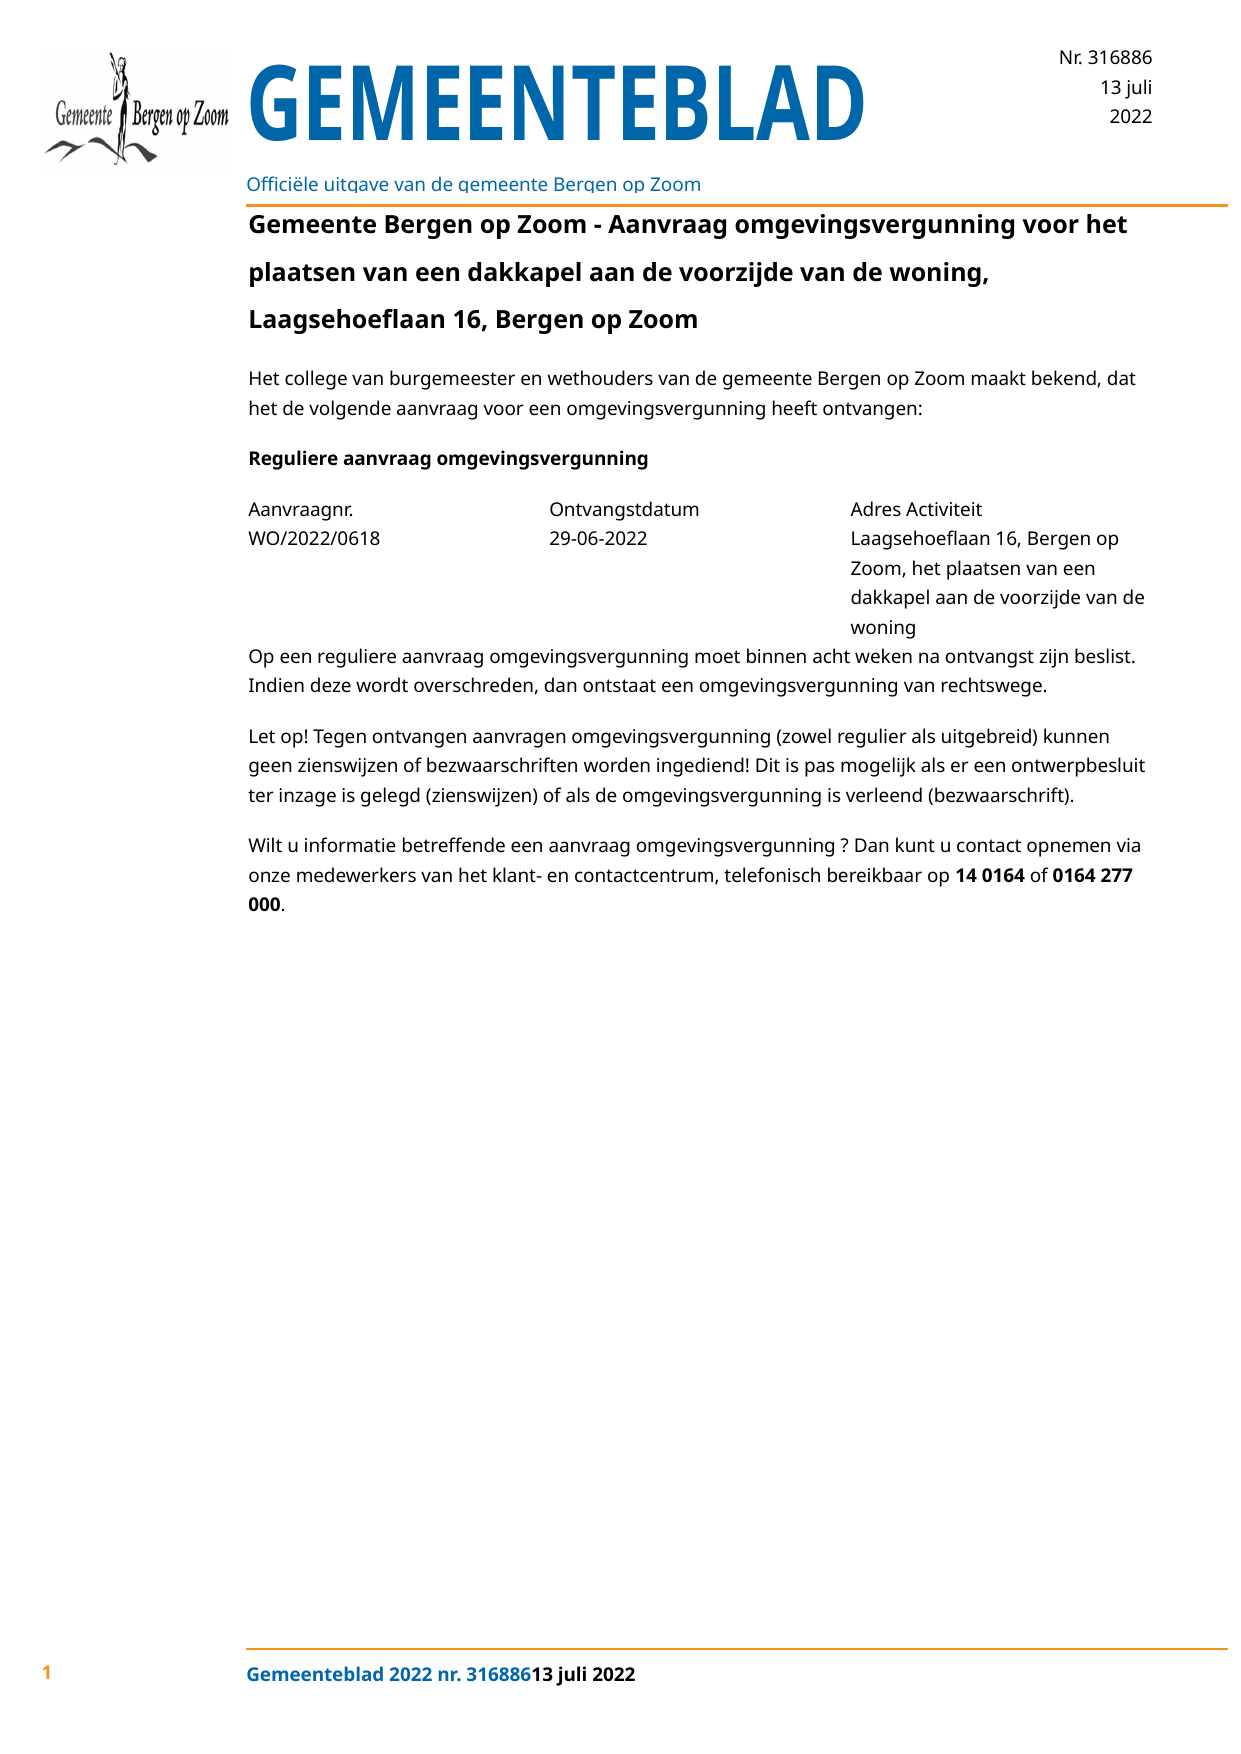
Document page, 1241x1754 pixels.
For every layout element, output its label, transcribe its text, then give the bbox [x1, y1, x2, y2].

table_header WO/2022/0618 [248, 525, 549, 639]
picture [41, 47, 231, 172]
text Op een reguliere aanvraag omgevingsvergunning moet binnen acht weken na ontvangst zijn beslist. Indien deze wordt overschreden, dan ontstaat een omgevingsvergunning van rechtswege. [248, 643, 1152, 698]
table_header Aanvraagnr. [248, 496, 549, 522]
text Let op! Tegen ontvangen aanvragen omgevingsvergunning (zowel regulier als uitgebreid) kunnen geen zienswijzen of bezwaarschriften worden ingediend! Dit is pas mogelijk als er een ontwerpbesluit ter inzage is gelegd (zienswijzen) of als de omgevingsvergunning is verleend (bezwaarschrift). [248, 723, 1152, 808]
text Wilt u informatie betreffende een aanvraag omgevingsvergunning ? Dan kunt u contact opnemen via onze medewerkers van het klant- en contactcentrum, telefonisch bereikbaar op 14 0164 of 0164 277 000. [248, 832, 1152, 917]
text Het college van burgemeester en wethouders van de gemeente Bergen op Zoom maakt bekend, dat het de volgende aanvraag voor een omgevingsvergunning heeft ontvangen: [248, 366, 1152, 421]
table_header Ontvangstdatum [549, 496, 850, 522]
table_header Adres Activiteit [850, 496, 1152, 522]
text Gemeente Bergen op Zoom - Aanvraag omgevingsvergunning voor het plaatsen van een dakkapel aan de voorzijde van de woning, Laagsehoeflaan 16, Bergen op Zoom [248, 207, 1152, 336]
table_header 29-06-2022 [549, 525, 850, 639]
table_header Laagsehoeflaan 16, Bergen op Zoom, het plaatsen van een dakkapel aan de voorzijde van de woning [850, 525, 1152, 639]
text Reguliere aanvraag omgevingsvergunning [248, 446, 1152, 471]
